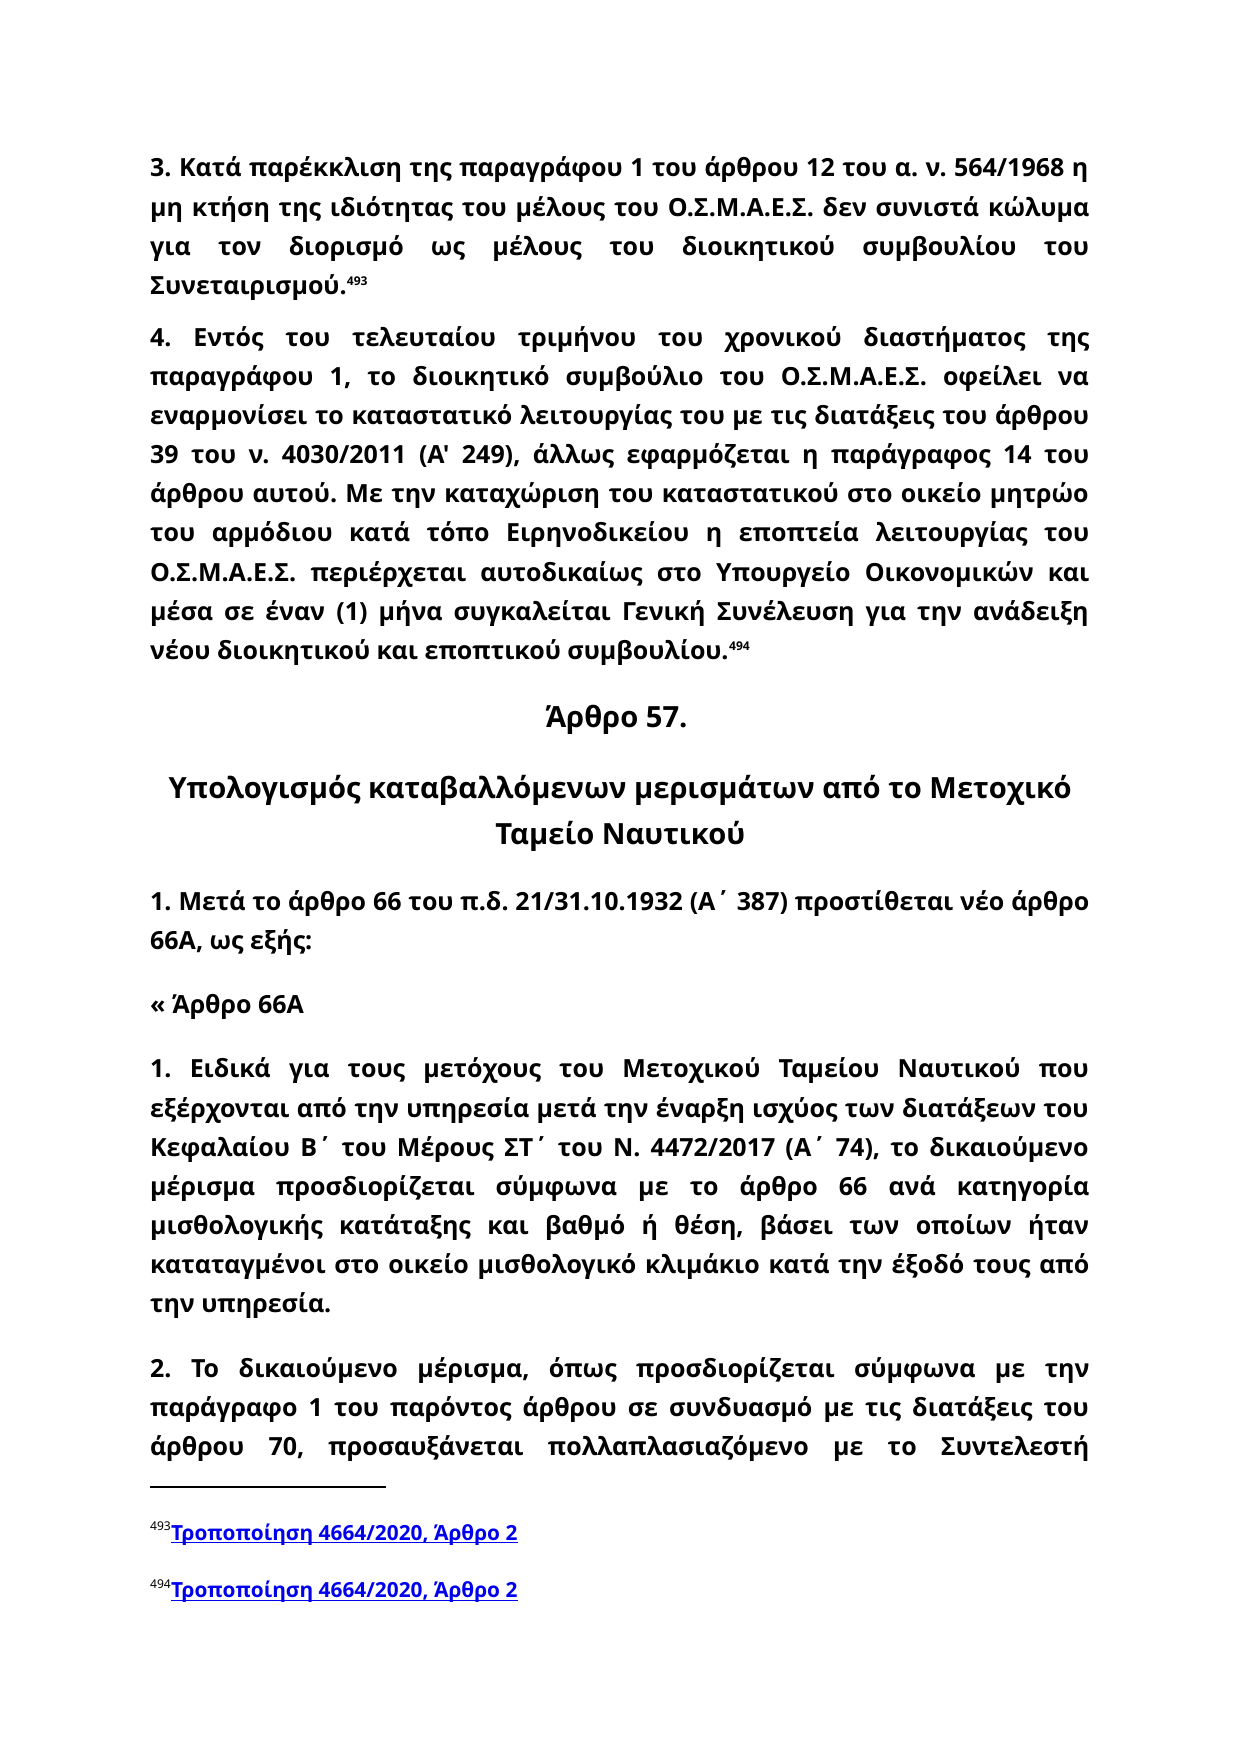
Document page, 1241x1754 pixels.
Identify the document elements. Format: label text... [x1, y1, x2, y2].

text 3. Κατά παρέκκλιση της παραγράφου 1 του άρθρου 12 του α. ν. 564/1968 η μη κτήση της ιδιότητας του μέλους του Ο.Σ.Μ.Α.Ε.Σ. δεν συνιστά κώλυμα για τον διορισμό ως μέλους του διοικητικού συμβουλίου του Συνεταιρισμού. [150, 150, 1090, 302]
text « Άρθρο 66Α [150, 987, 1090, 1021]
text 2. Το δικαιούμενο μέρισμα, όπως προσδιορίζεται σύμφωνα με την παράγραφο 1 του παρόντος άρθρου σε συνδυασμό με τις διατάξεις του άρθρου 70, προσαυξάνεται πολλαπλασιαζόμενο με το Συντελεστή [150, 1350, 1090, 1463]
text Τροποποίηση 4664/2020, Άρθρο 2 [150, 1518, 1090, 1546]
text 1. Μετά το άρθρο 66 του π.δ. 21/31.10.1932 (Α΄ 387) προστίθεται νέο άρθρο 66Α, ως εξής: [150, 883, 1090, 957]
text 4. Εντός του τελευταίου τριμήνου του χρονικού διαστήματος της παραγράφου 1, το διοικητικό συμβούλιο του Ο.Σ.Μ.Α.Ε.Σ. οφείλει να εναρμονίσει το καταστατικό λειτουργίας του με τις διατάξεις του άρθρου 39 του ν. 4030/2011 (Α' 249), άλλως εφαρμόζεται η παράγραφος 14 του άρθρου αυτού. Με την καταχώριση του καταστατικού στο οικείο μητρώο του αρμόδιου κατά τόπο Ειρηνοδικείου η εποπτεία λειτουργίας του Ο.Σ.Μ.Α.Ε.Σ. περιέρχεται αυτοδικαίως στο Υπουργείο Οικονομικών και μέσα σε έναν (1) μήνα συγκαλείται Γενική Συνέλευση για την ανάδειξη νέου διοικητικού και εποπτικού συμβουλίου. [150, 319, 1090, 667]
text Τροποποίηση 4664/2020, Άρθρο 2 [150, 1576, 1090, 1604]
text 1. Ειδικά για τους μετόχους του Μετοχικού Ταμείου Ναυτικού που εξέρχονται από την υπηρεσία μετά την έναρξη ισχύος των διατάξεων του Κεφαλαίου Β΄ του Μέρους ΣΤ΄ του Ν. 4472/2017 (Α΄ 74), το δικαιούμενο μέρισμα προσδιορίζεται σύμφωνα με το άρθρο 66 ανά κατηγορία μισθολογικής κατάταξης και βαθμό ή θέση, βάσει των οποίων ήταν καταταγμένοι στο οικείο μισθολογικό κλιμάκιο κατά την έξοδό τους από την υπηρεσία. [150, 1051, 1090, 1320]
subtitle Υπολογισμός καταβαλλόμενων μερισμάτων από το Μετοχικό Ταμείο Ναυτικού [150, 767, 1090, 853]
subtitle Άρθρο 57. [150, 697, 1090, 736]
